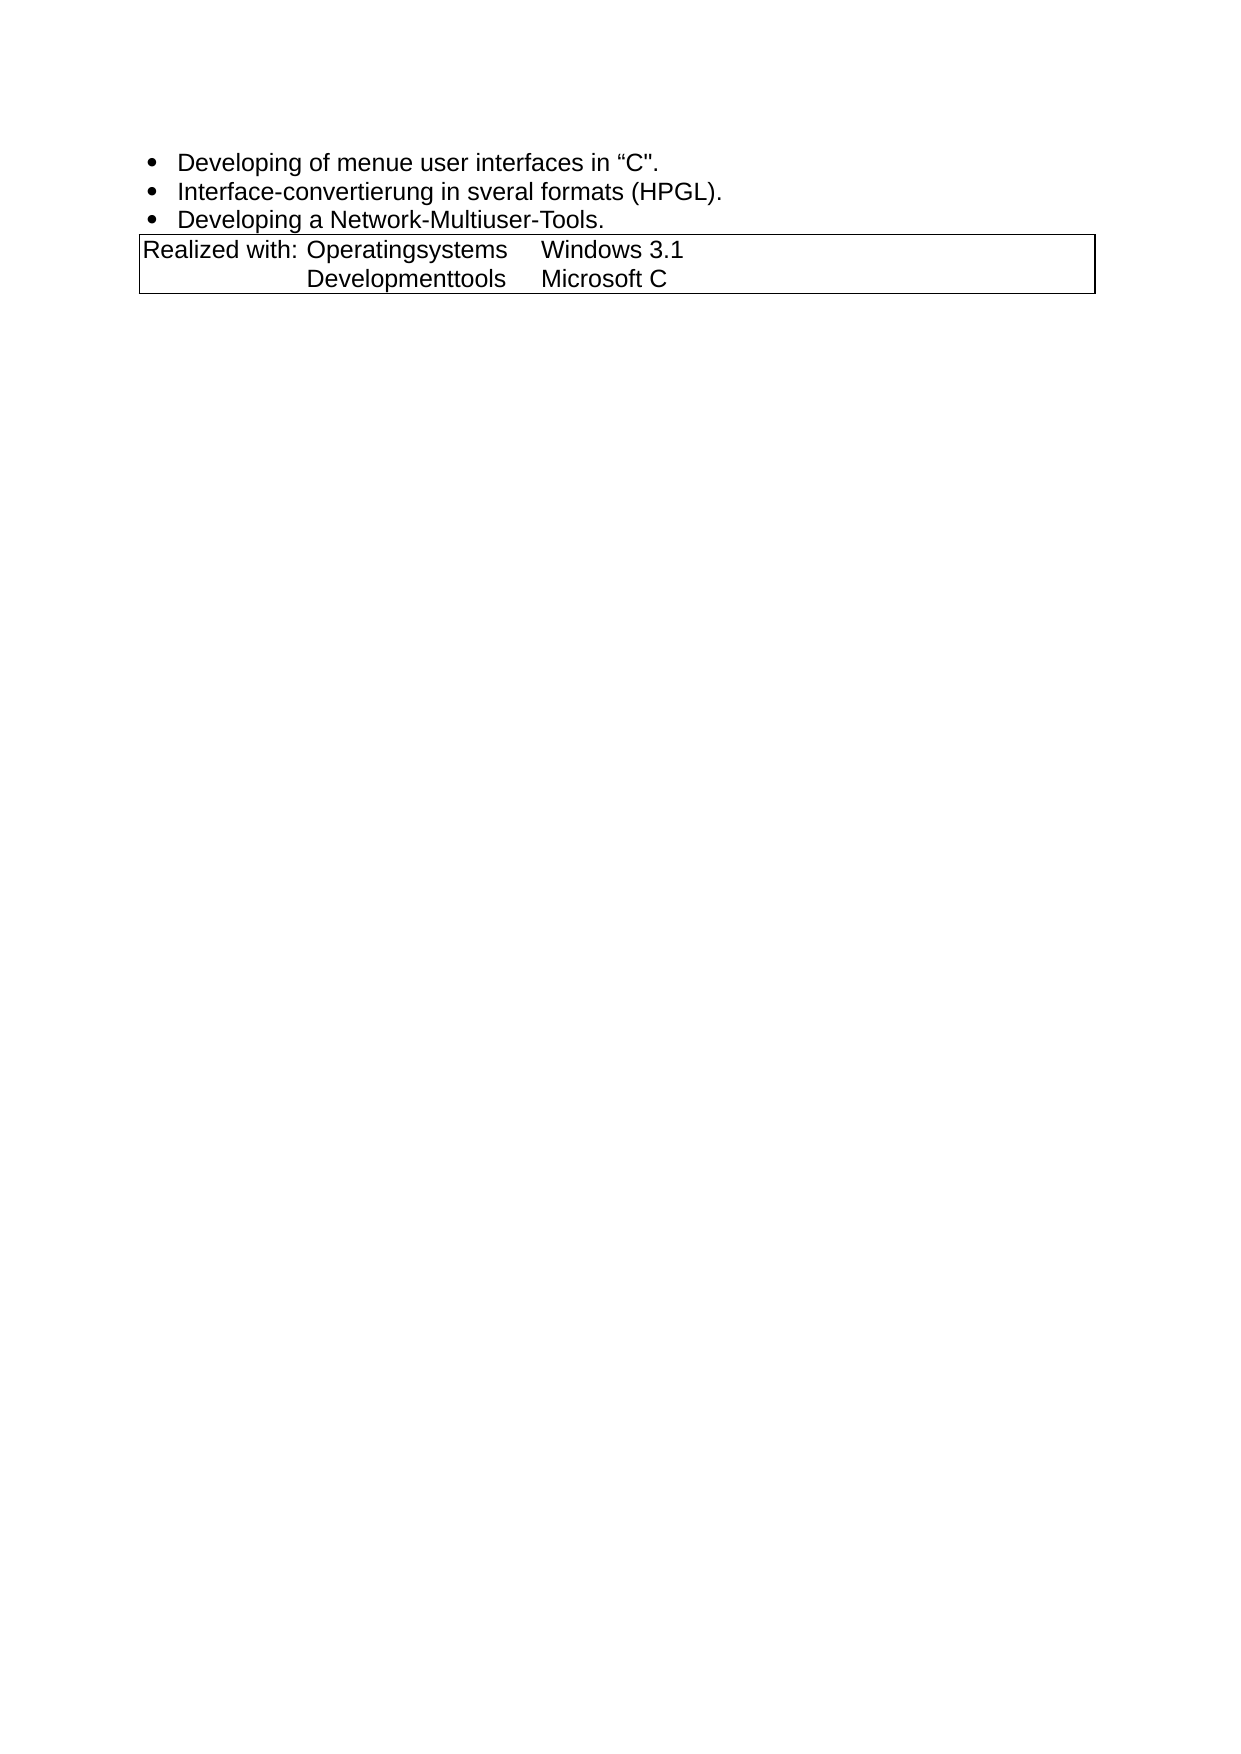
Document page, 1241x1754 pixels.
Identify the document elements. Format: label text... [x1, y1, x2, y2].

table_cell [140, 264, 303, 293]
table_header Windows 3.1 [538, 235, 1094, 264]
table_header Realized with: [140, 235, 303, 264]
table_header Operatingsystems [303, 235, 538, 264]
table_cell Developmenttools [303, 264, 538, 293]
list Developing a Network-Multiuser-Tools. [148, 205, 1104, 234]
table_cell Microsoft C [538, 264, 1094, 293]
list Interface-convertierung in sveral formats (HPGL). [148, 176, 1104, 205]
list Developing of menue user interfaces in “C". [148, 148, 1104, 176]
